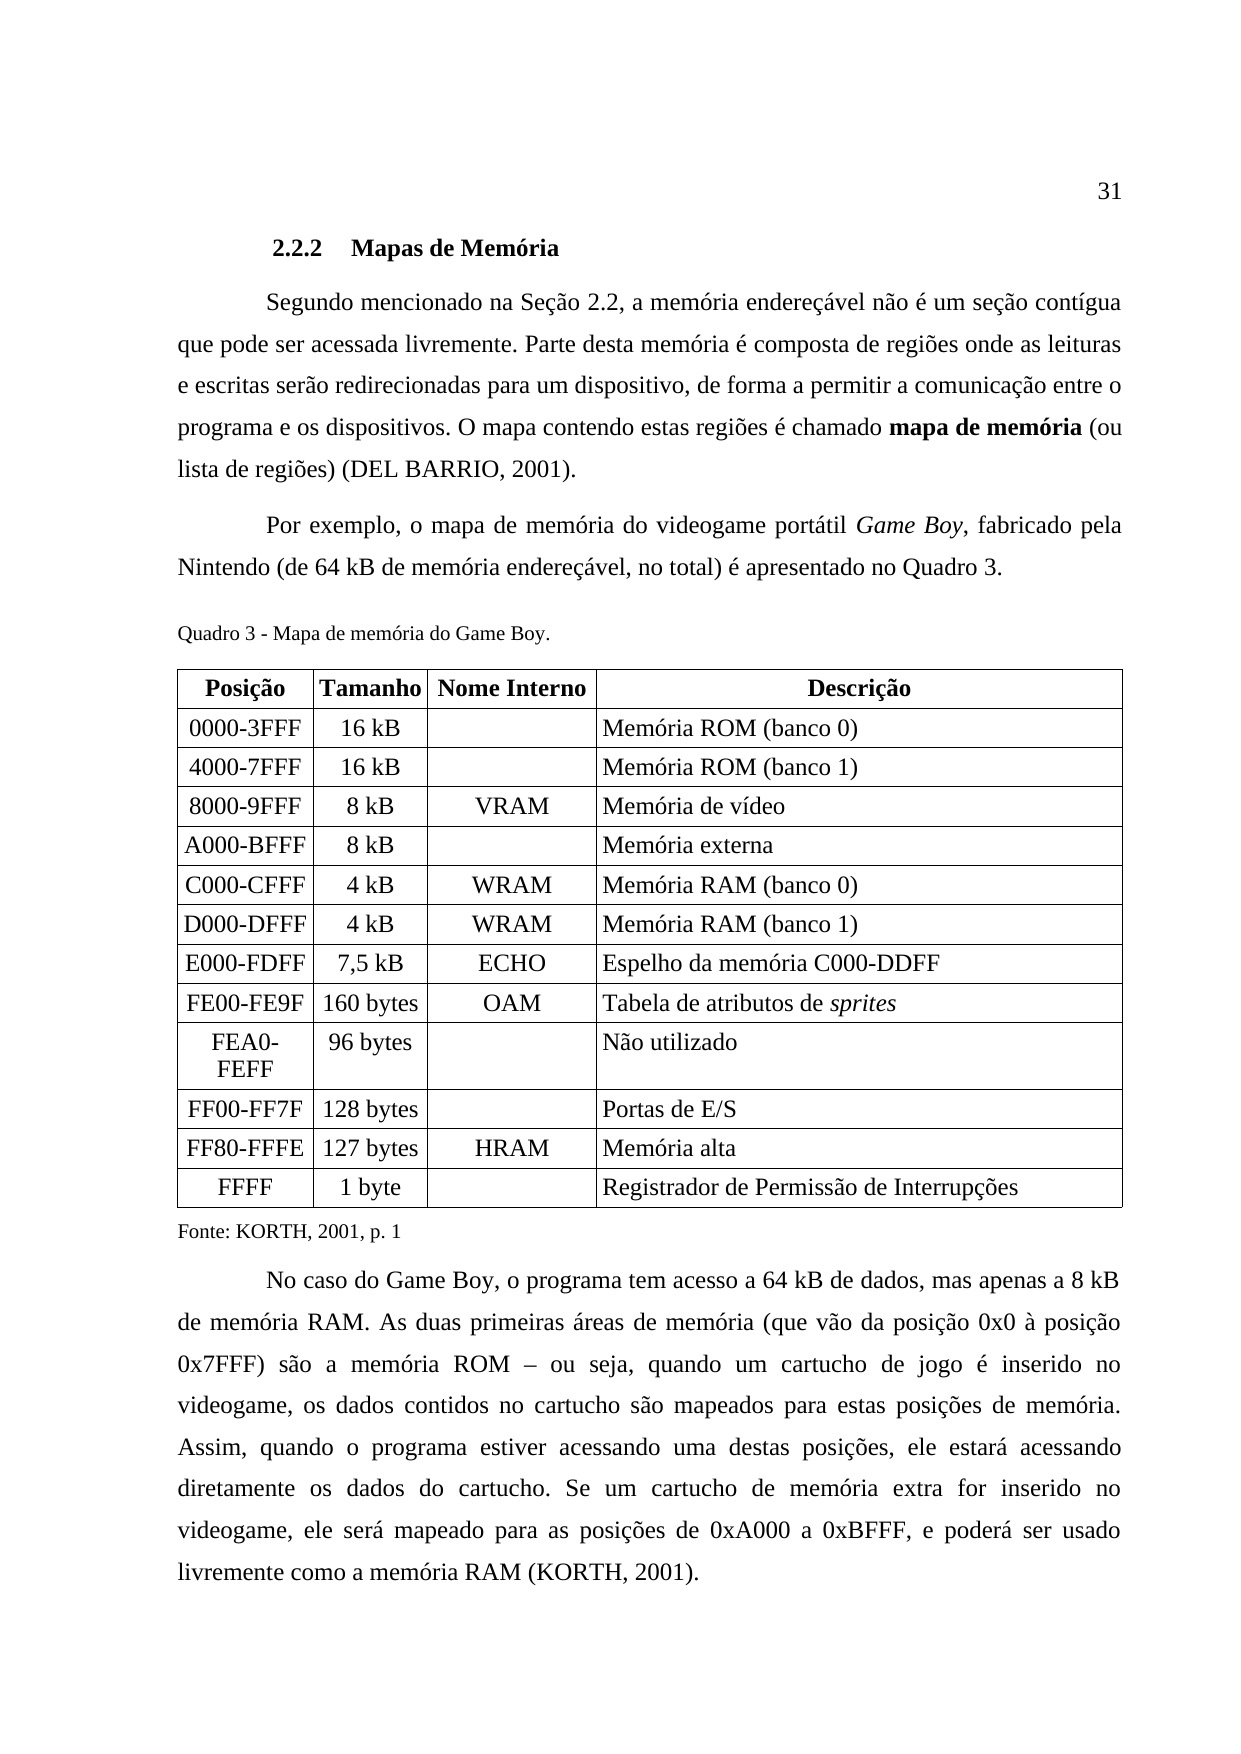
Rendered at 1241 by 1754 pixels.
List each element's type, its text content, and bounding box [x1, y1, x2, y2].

table_cell [428, 1169, 596, 1207]
table_cell E000-FDFF [178, 945, 313, 983]
table_cell [428, 1023, 596, 1089]
table_cell WRAM [428, 905, 596, 943]
table_cell Portas de E/S [597, 1090, 1122, 1128]
table_cell Não utilizado [597, 1023, 1122, 1089]
table_cell Registrador de Permissão de Interrupções [597, 1169, 1122, 1207]
table_cell 8 kB [314, 787, 427, 826]
table_cell FFFF [178, 1169, 313, 1207]
table_header Descrição [597, 670, 1122, 708]
table_cell WRAM [428, 866, 596, 904]
table_cell 16 kB [314, 748, 427, 786]
table_cell Memória de vídeo [597, 787, 1122, 826]
text Por exemplo, o mapa de memória do videogame portátil Game Boy, fabricado pela Nintendo (de 64 kB de memória endereçável, no total) é apresentado no Quadro 3. [177, 511, 1122, 580]
table_cell FF80-FFFE [178, 1129, 313, 1168]
table_cell 4 kB [314, 905, 427, 943]
table_cell C000-CFFF [178, 866, 313, 904]
table_cell Memória alta [597, 1129, 1122, 1168]
table_cell FEA0-FEFF [178, 1023, 313, 1089]
table_cell 0000-3FFF [178, 709, 313, 747]
table_cell Memória RAM (banco 0) [597, 866, 1122, 904]
table_cell 1 byte [314, 1169, 427, 1207]
text No caso do Game Boy, o programa tem acesso a 64 kB de dados, mas apenas a 8 kB de memória RAM. As duas primeiras áreas de memória (que vão da posição 0x0 à posição 0x7FFF) são a memória ROM – ou seja, quando um cartucho de jogo é inserido no videogame, os dados contidos no cartucho são mapeados para estas posições de memória. Assim, quando o programa estiver acessando uma destas posições, ele estará acessando diretamente os dados do cartucho. Se um cartucho de memória extra for inserido no videogame, ele será mapeado para as posições de 0xA000 a 0xBFFF, e poderá ser usado livremente como a memória RAM (KORTH, 2001). [177, 1267, 1122, 1585]
table_cell ECHO [428, 945, 596, 983]
subtitle Mapas de Memória [177, 234, 1122, 262]
table_cell HRAM [428, 1129, 596, 1168]
table_cell 127 bytes [314, 1129, 427, 1168]
table_cell 4 kB [314, 866, 427, 904]
table_cell [428, 709, 596, 747]
table_cell Espelho da memória C000-DDFF [597, 945, 1122, 983]
table_cell FE00-FE9F [178, 984, 313, 1022]
table_cell 4000-7FFF [178, 748, 313, 786]
table_cell 96 bytes [314, 1023, 427, 1089]
table_cell 8 kB [314, 827, 427, 865]
table_cell VRAM [428, 787, 596, 826]
table_cell Memória ROM (banco 0) [597, 709, 1122, 747]
table_cell 160 bytes [314, 984, 427, 1022]
table_cell 8000-9FFF [178, 787, 313, 826]
table_cell Tabela de atributos de sprites [597, 984, 1122, 1022]
table_cell [428, 1090, 596, 1128]
text Quadro 3 - Mapa de memória do Game Boy. [177, 621, 1122, 644]
table_header Tamanho [314, 670, 427, 708]
text Segundo mencionado na Seção 2.2, a memória endereçável não é um seção contígua que pode ser acessada livremente. Parte desta memória é composta de regiões onde as leituras e escritas serão redirecionadas para um dispositivo, de forma a permitir a comunicação entre o programa e os dispositivos. O mapa contendo estas regiões é chamado mapa de memória (ou lista de regiões) (DEL BARRIO, 2001). [177, 288, 1122, 482]
table_cell D000-DFFF [178, 905, 313, 943]
table_cell FF00-FF7F [178, 1090, 313, 1128]
text Fonte: KORTH, 2001, p. 1 [177, 1219, 1122, 1243]
table_header Posição [178, 670, 313, 708]
table_cell [428, 827, 596, 865]
table_cell Memória externa [597, 827, 1122, 865]
table_cell Memória RAM (banco 1) [597, 905, 1122, 943]
table_cell 16 kB [314, 709, 427, 747]
table_cell [428, 748, 596, 786]
table_cell 7,5 kB [314, 945, 427, 983]
table_header Nome Interno [428, 670, 596, 708]
table_cell Memória ROM (banco 1) [597, 748, 1122, 786]
table_cell 128 bytes [314, 1090, 427, 1128]
table_cell A000-BFFF [178, 827, 313, 865]
table_cell OAM [428, 984, 596, 1022]
